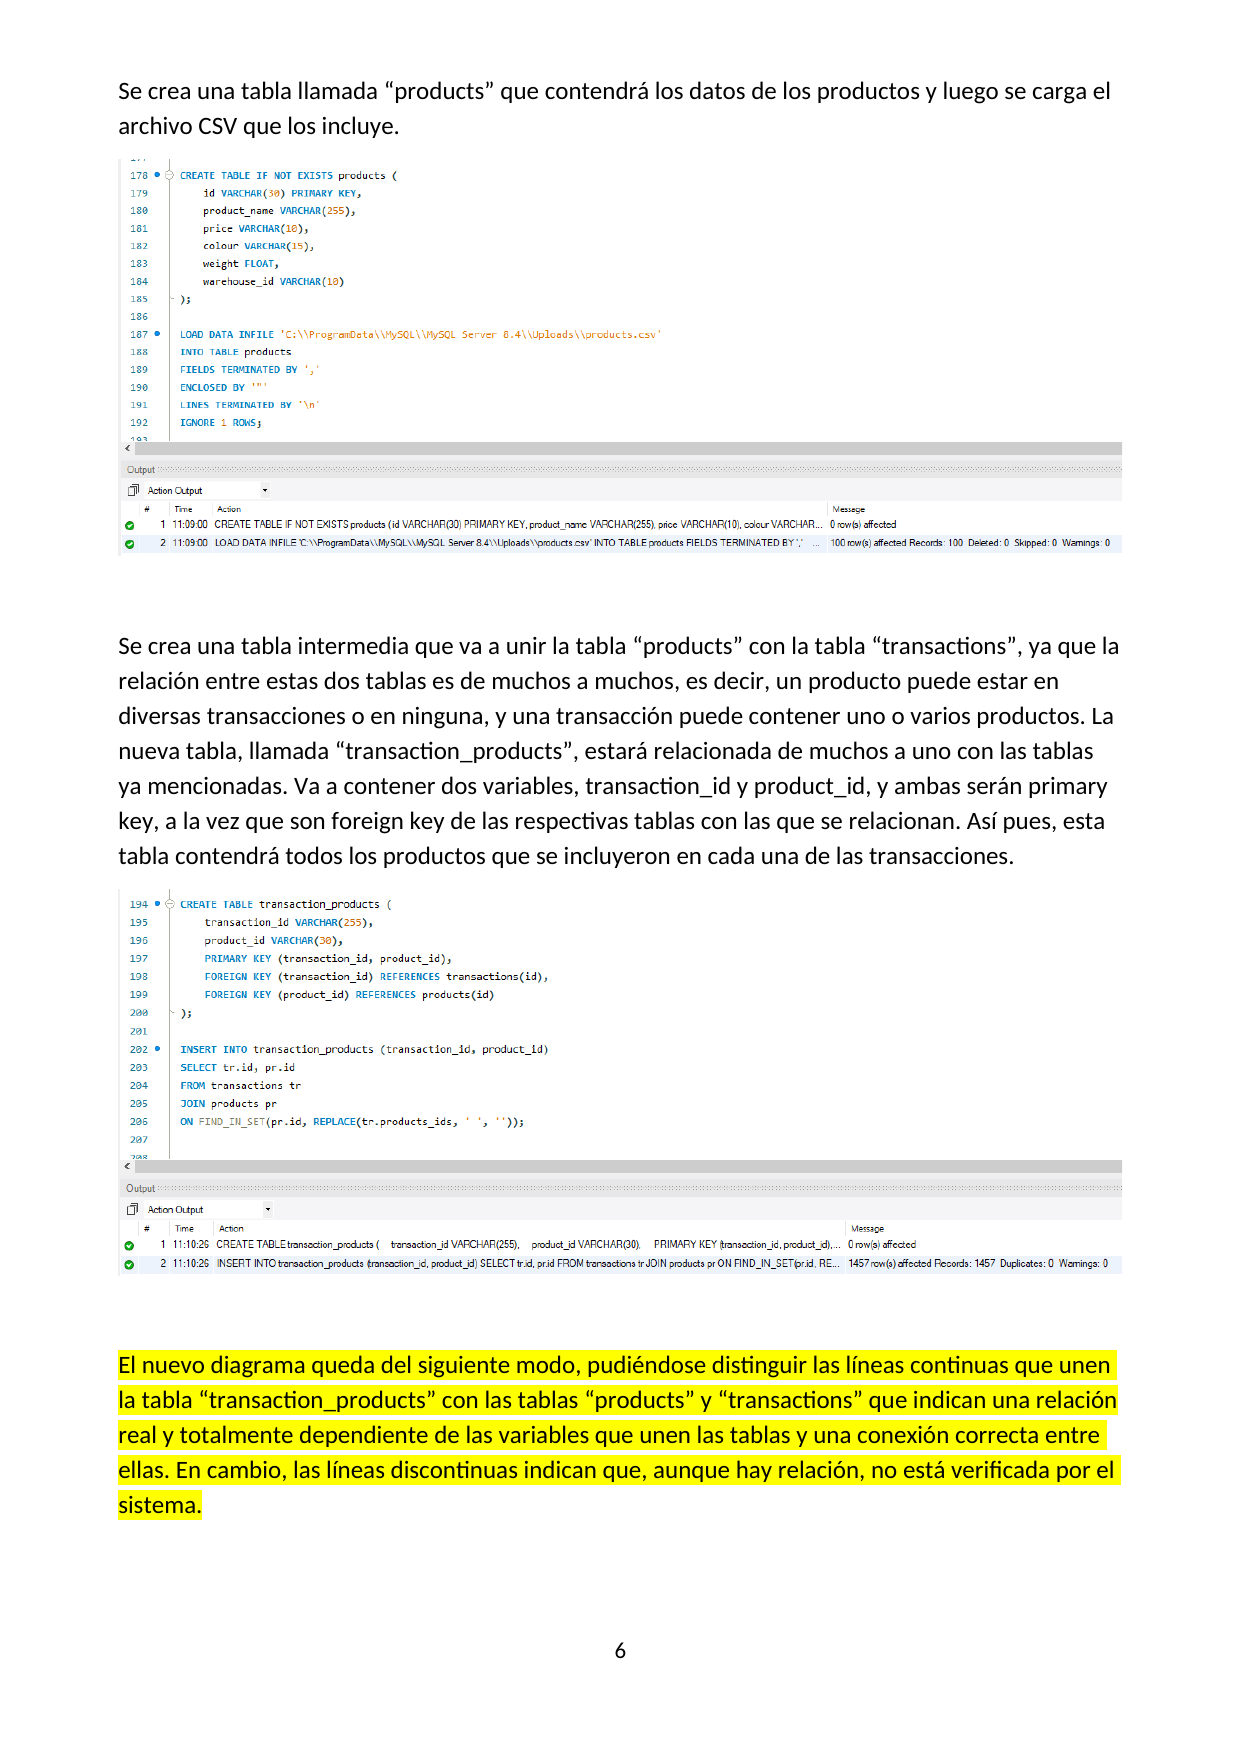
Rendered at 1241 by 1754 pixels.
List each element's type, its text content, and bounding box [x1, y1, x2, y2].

text El nuevo diagrama queda del siguiente modo, pudiéndose distinguir las líneas continuas que unen la tabla “transaction_products” con las tablas “products” y “transactions” que indican una relación real y totalmente dependiente de las variables que unen las tablas y una conexión correcta entre ellas. En cambio, las líneas discontinuas indican que, aunque hay relación, no está verificada por el sistema. [118, 1350, 1122, 1520]
text Se crea una tabla llamada “products” que contendrá los datos de los productos y luego se carga el archivo CSV que los incluye. [118, 75, 1122, 141]
text Se crea una tabla intermedia que va a unir la tabla “products” con la tabla “transactions”, ya que la relación entre estas dos tablas es de muchos a muchos, es decir, un producto puede estar en diversas transacciones o en ninguna, y una transacción puede contener uno o varios productos. La nueva tabla, llamada “transaction_products”, estará relacionada de muchos a uno con las tablas ya mencionadas. Va a contener dos variables, transaction_id y product_id, y ambas serán primary key, a la vez que son foreign key de las respectivas tablas con las que se relacionan. Así pues, esta tabla contendrá todos los productos que se incluyeron en cada una de las transacciones. [118, 630, 1122, 870]
